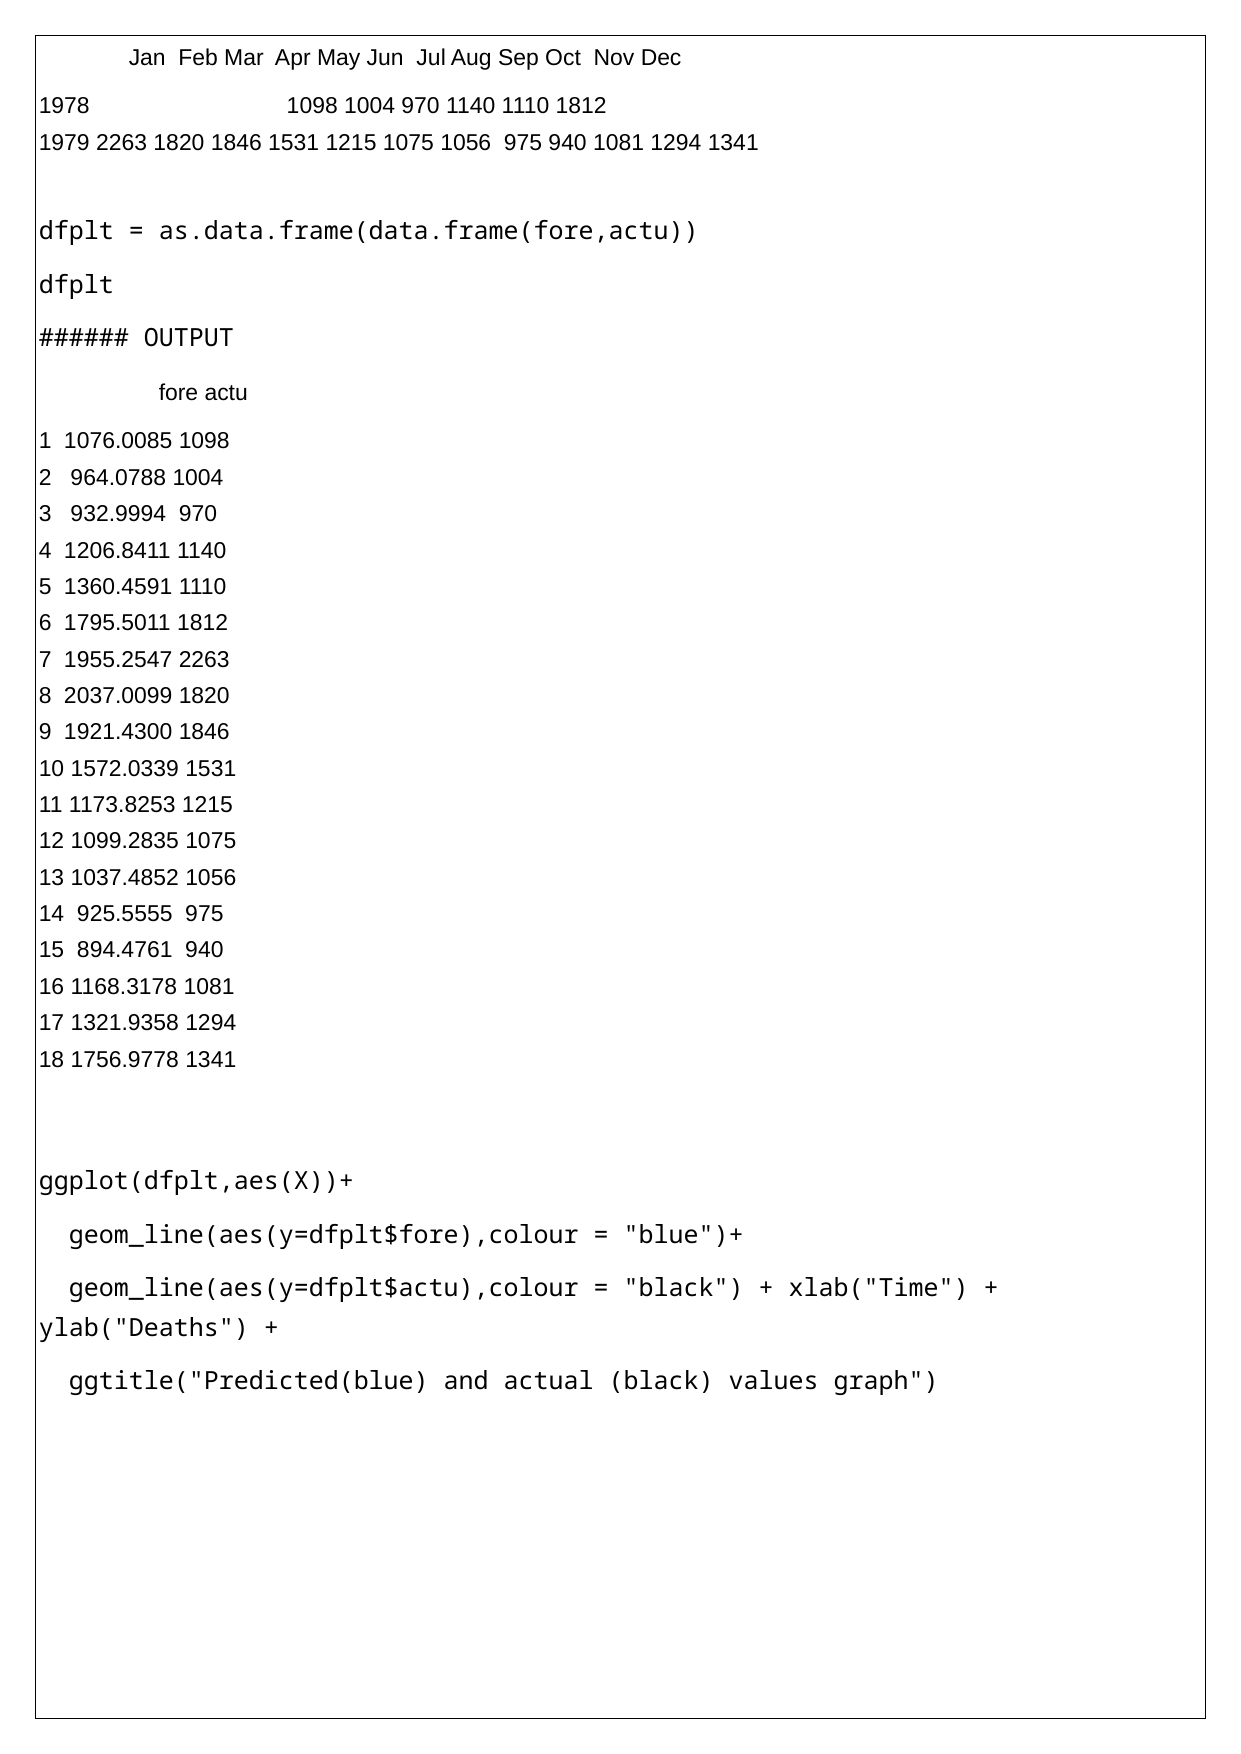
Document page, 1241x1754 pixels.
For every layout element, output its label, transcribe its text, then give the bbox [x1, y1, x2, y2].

text geom_line(aes(y=dfplt$actu),colour = "black") + xlab("Time") + ylab("Deaths") + [38, 1270, 1202, 1343]
text 18 1756.9778 1341 [38, 1046, 1202, 1072]
text 1979 2263 1820 1846 1531 1215 1075 1056 975 940 1081 1294 1341 [38, 128, 1202, 155]
text 1978 1098 1004 970 1140 1110 1812 [38, 92, 1202, 118]
text 5 1360.4591 1110 [38, 573, 1202, 599]
text 10 1572.0339 1531 [38, 755, 1202, 781]
text 15 894.4761 940 [38, 936, 1202, 963]
text 13 1037.4852 1056 [38, 864, 1202, 890]
text 2 964.0788 1004 [38, 464, 1202, 490]
text dfplt [38, 266, 1202, 300]
text ggplot(dfplt,aes(X))+ [38, 1162, 1202, 1197]
text 9 1921.4300 1846 [38, 718, 1202, 745]
text 14 925.5555 975 [38, 900, 1202, 926]
text geom_line(aes(y=dfplt$fore),colour = "blue")+ [38, 1216, 1202, 1250]
text 8 2037.0099 1820 [38, 682, 1202, 708]
text 17 1321.9358 1294 [38, 1009, 1202, 1036]
text 16 1168.3178 1081 [38, 973, 1202, 999]
text 1 1076.0085 1098 [38, 427, 1202, 454]
text ggtitle("Predicted(blue) and actual (black) values graph") [38, 1363, 1202, 1397]
text 3 932.9994 970 [38, 500, 1202, 527]
text dfplt = as.data.frame(data.frame(fore,actu)) [38, 212, 1202, 247]
text 4 1206.8411 1140 [38, 537, 1202, 563]
text 6 1795.5011 1812 [38, 609, 1202, 636]
text 12 1099.2835 1075 [38, 827, 1202, 854]
text 7 1955.2547 2263 [38, 646, 1202, 672]
text Jan Feb Mar Apr May Jun Jul Aug Sep Oct Nov Dec [38, 38, 1202, 72]
text fore actu [38, 374, 1202, 408]
text ###### OUTPUT [38, 320, 1202, 354]
text 11 1173.8253 1215 [38, 791, 1202, 817]
